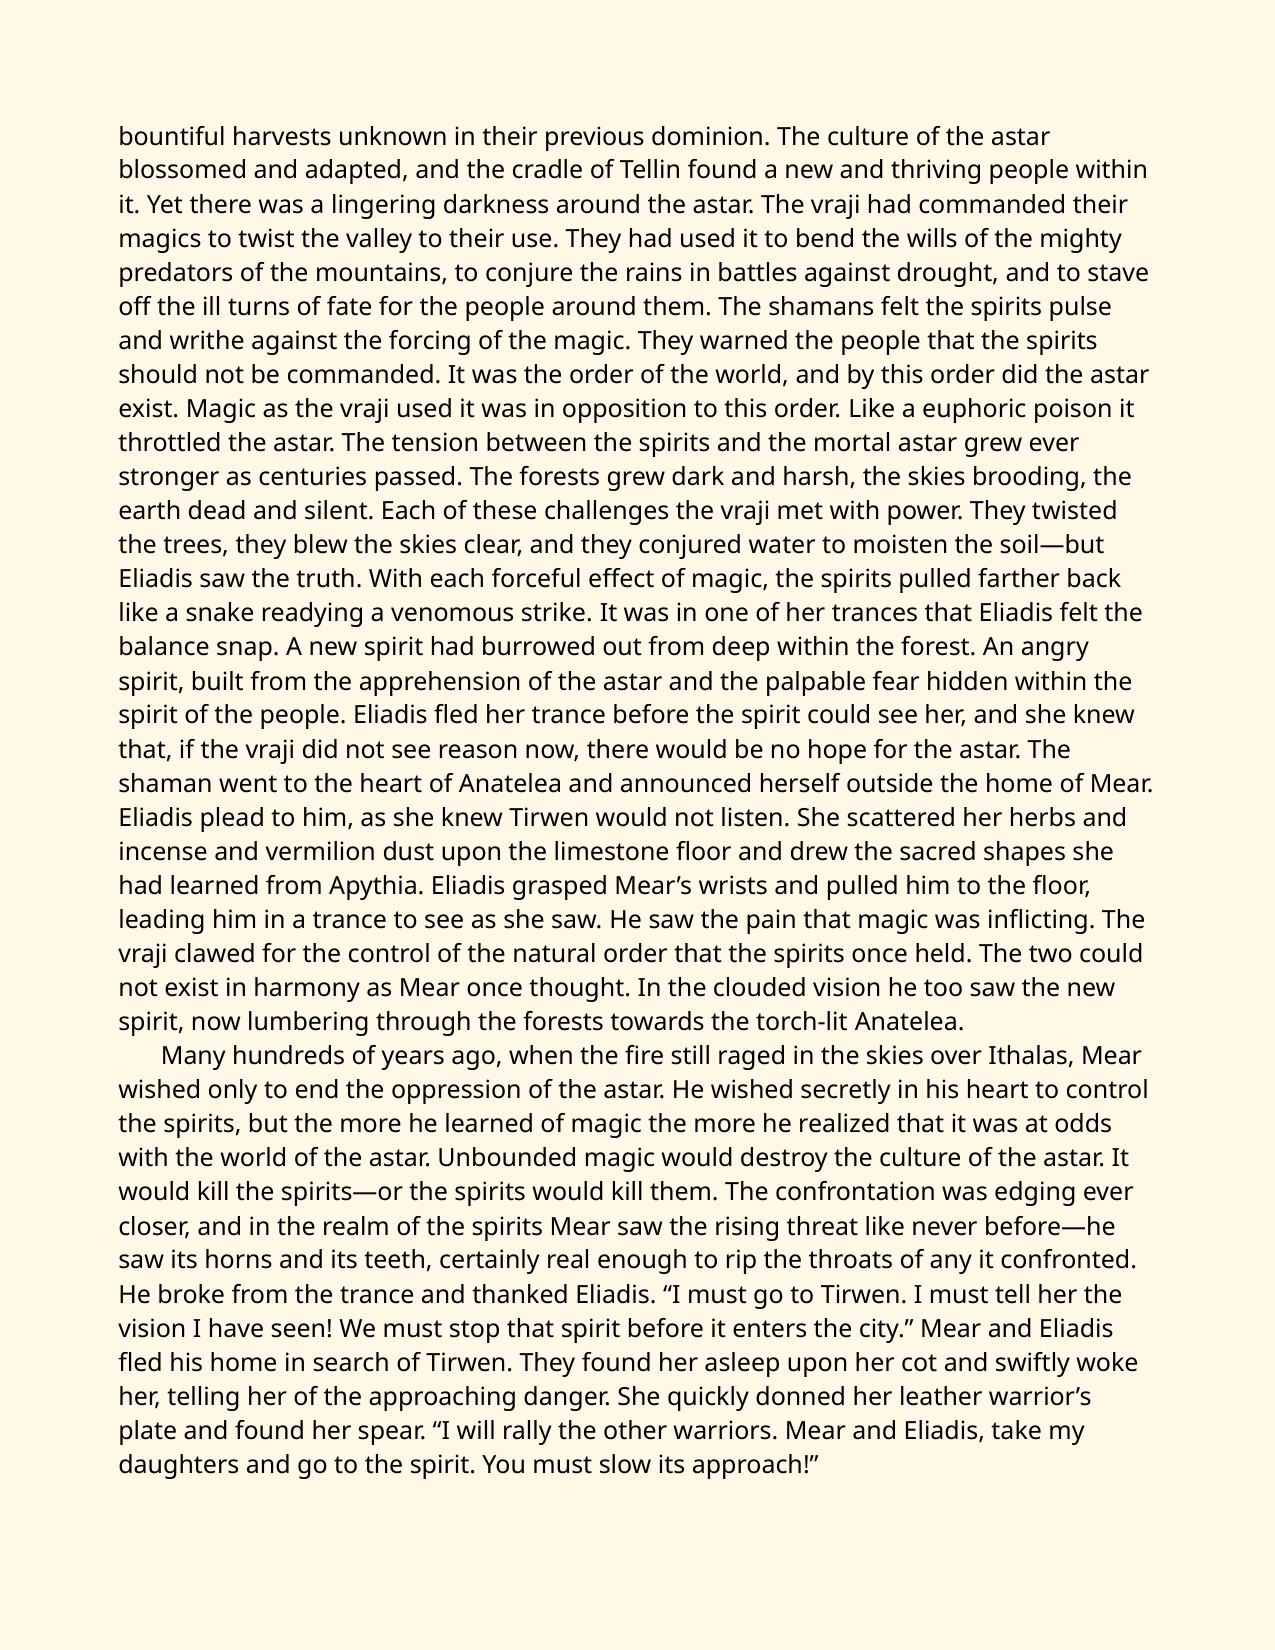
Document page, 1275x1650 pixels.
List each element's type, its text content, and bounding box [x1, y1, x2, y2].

text bountiful harvests unknown in their previous dominion. The culture of the astar blossomed and adapted, and the cradle of Tellin found a new and thriving people within it. Yet there was a lingering darkness around the astar. The vraji had commanded their magics to twist the valley to their use. They had used it to bend the wills of the mighty predators of the mountains, to conjure the rains in battles against drought, and to stave off the ill turns of fate for the people around them. The shamans felt the spirits pulse and writhe against the forcing of the magic. They warned the people that the spirits should not be commanded. It was the order of the world, and by this order did the astar exist. Magic as the vraji used it was in opposition to this order. Like a euphoric poison it throttled the astar. The tension between the spirits and the mortal astar grew ever stronger as centuries passed. The forests grew dark and harsh, the skies brooding, the earth dead and silent. Each of these challenges the vraji met with power. They twisted the trees, they blew the skies clear, and they conjured water to moisten the soil—but Eliadis saw the truth. With each forceful effect of magic, the spirits pulled farther back like a snake readying a venomous strike. It was in one of her trances that Eliadis felt the balance snap. A new spirit had burrowed out from deep within the forest. An angry spirit, built from the apprehension of the astar and the palpable fear hidden within the spirit of the people. Eliadis fled her trance before the spirit could see her, and she knew that, if the vraji did not see reason now, there would be no hope for the astar. The shaman went to the heart of Anatelea and announced herself outside the home of Mear. Eliadis plead to him, as she knew Tirwen would not listen. She scattered her herbs and incense and vermilion dust upon the limestone floor and drew the sacred shapes she had learned from Apythia. Eliadis grasped Mear’s wrists and pulled him to the floor, leading him in a trance to see as she saw. He saw the pain that magic was inflicting. The vraji clawed for the control of the natural order that the spirits once held. The two could not exist in harmony as Mear once thought. In the clouded vision he too saw the new spirit, now lumbering through the forests towards the torch-lit Anatelea. [118, 118, 1157, 1038]
text Many hundreds of years ago, when the fire still raged in the skies over Ithalas, Mear wished only to end the oppression of the astar. He wished secretly in his heart to control the spirits, but the more he learned of magic the more he realized that it was at odds with the world of the astar. Unbounded magic would destroy the culture of the astar. It would kill the spirits—or the spirits would kill them. The confrontation was edging ever closer, and in the realm of the spirits Mear saw the rising threat like never before—he saw its horns and its teeth, certainly real enough to rip the throats of any it confronted. He broke from the trance and thanked Eliadis. “I must go to Tirwen. I must tell her the vision I have seen! We must stop that spirit before it enters the city.” Mear and Eliadis fled his home in search of Tirwen. They found her asleep upon her cot and swiftly woke her, telling her of the approaching danger. She quickly donned her leather warrior’s plate and found her spear. “I will rally the other warriors. Mear and Eliadis, take my daughters and go to the spirit. You must slow its approach!” [118, 1038, 1157, 1481]
